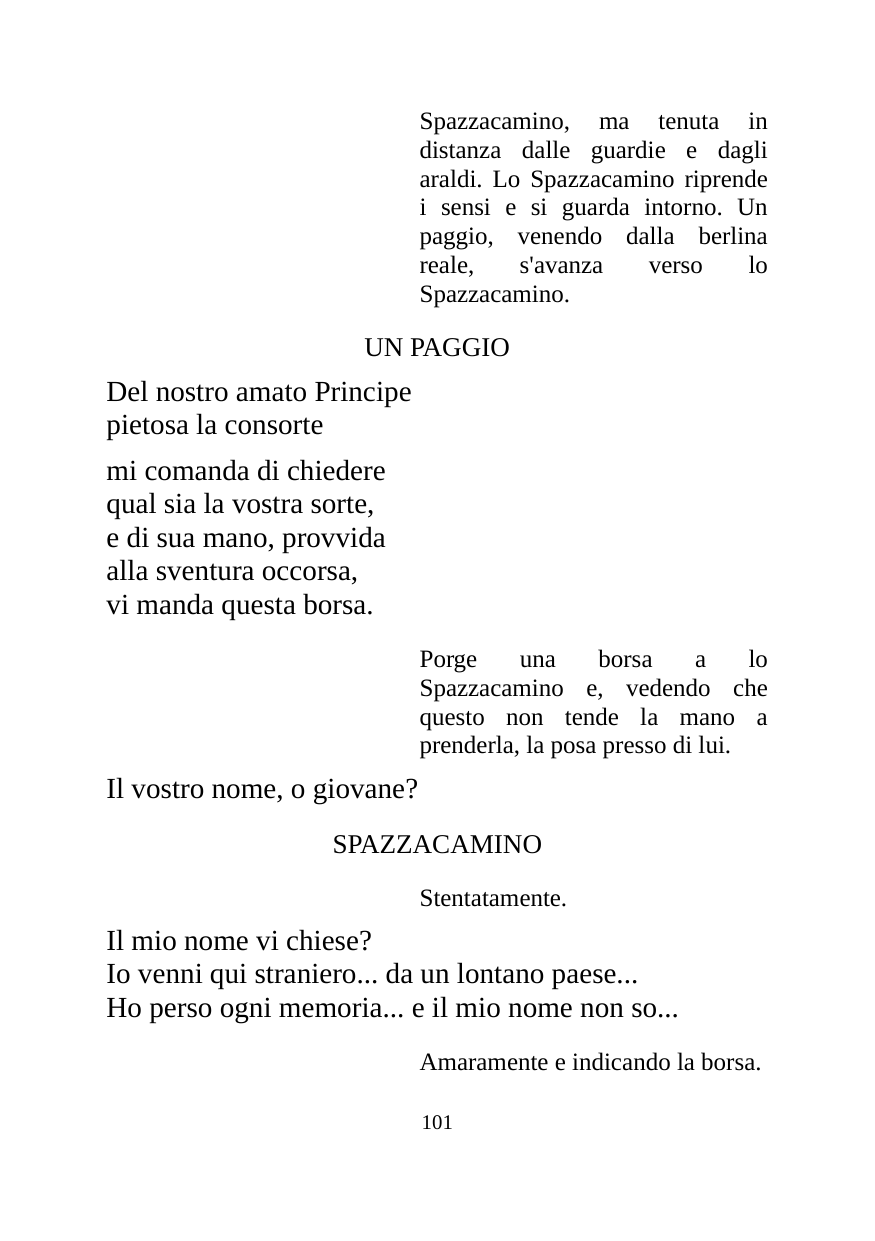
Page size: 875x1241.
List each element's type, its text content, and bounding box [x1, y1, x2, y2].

text UN PAGGIO [106, 331, 768, 362]
text Il mio nome vi chiese? Io venni qui straniero... da un lontano paese... Ho perso ogni memoria... e il mio nome non so... [106, 923, 768, 1024]
text Spazzacamino, ma tenuta in distanza dalle guardie e dagli araldi. Lo Spazzacamino riprende i sensi e si guarda intorno. Un paggio, venendo dalla berlina reale, s'avanza verso lo Spazzacamino. [419, 106, 768, 307]
text mi comanda di chiedere qual sia la vostra sorte, e di sua mano, provvida alla sventura occorsa, vi manda questa borsa. [106, 453, 768, 621]
text Del nostro amato Principe pietosa la consorte [106, 374, 768, 441]
text Stentatamente. [419, 883, 768, 911]
text Amaramente e indicando la borsa. [419, 1047, 768, 1076]
text Il vostro nome, o giovane? [106, 771, 768, 804]
text Porge una borsa a lo Spazzacamino e, vedendo che questo non tende la mano a prenderla, la posa presso di lui. [419, 644, 768, 759]
text SPAZZACAMINO [106, 828, 768, 859]
